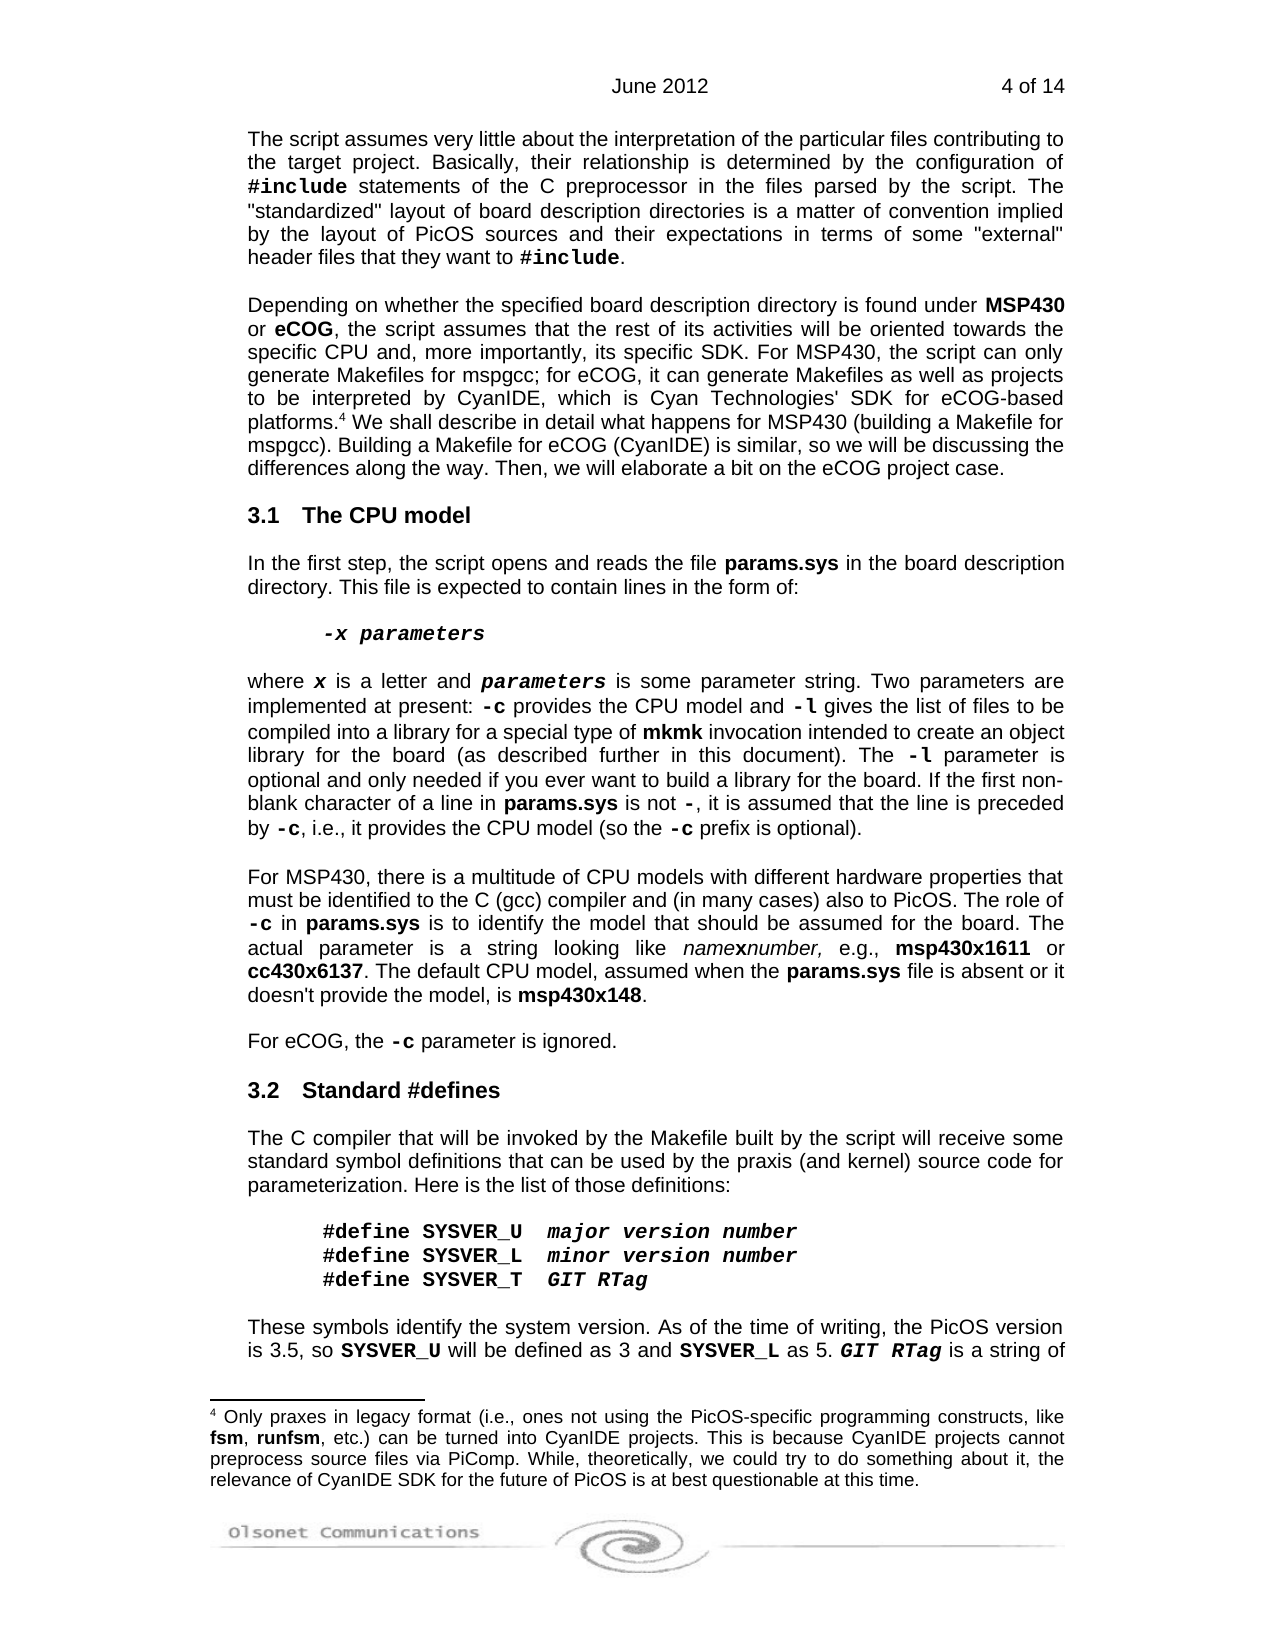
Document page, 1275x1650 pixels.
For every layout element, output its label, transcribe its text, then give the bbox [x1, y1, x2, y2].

text -x parameters [247, 622, 1065, 647]
text Depending on whether the specified board description directory is found under MSP430 or eCOG, the script assumes that the rest of its activities will be oriented towards the specific CPU and, more importantly, its specific SDK. For MSP430, the script can only generate Makefiles for mspgcc; for eCOG, it can generate Makefiles as well as projects to be interpreted by CyanIDE, which is Cyan Technologies' SDK for eCOG-based platforms. We shall describe in detail what happens for MSP430 (building a Makefile for mspgcc). Building a Makefile for eCOG (CyanIDE) is similar, so we will be discussing the differences along the way. Then, we will elaborate a bit on the eCOG project case. [247, 294, 1065, 480]
text For MSP430, there is a multitude of CPU models with different hardware properties that must be identified to the C (gcc) compiler and (in many cases) also to PicOS. The role of -c in params.sys is to identify the model that should be assumed for the board. The actual parameter is a string looking like namexnumber, e.g., msp430x1611 or cc430x6137. The default CPU model, assumed when the params.sys file is absent or it doesn't provide the model, is msp430x148. [247, 865, 1065, 1006]
picture [210, 1504, 1065, 1596]
text #define SYSVER_T GIT RTag [247, 1268, 1065, 1292]
text The script assumes very little about the interpretation of the particular files contributing to the target project. Basically, their relationship is determined by the configuration of #include statements of the C preprocessor in the files parsed by the script. The "standardized" layout of board description directories is a matter of convention implied by the layout of PicOS sources and their expectations in terms of some "external" header files that they want to #include. [247, 128, 1065, 271]
subtitle The CPU model [247, 503, 1065, 529]
text where x is a letter and parameters is some parameter string. Two parameters are implemented at present: -c provides the CPU model and -l gives the list of files to be compiled into a library for a special type of mkmk invocation intended to create an object library for the board (as described further in this document). The -l parameter is optional and only needed if you ever want to build a library for the board. If the first non-blank character of a line in params.sys is not -, it is assumed that the line is preceded by -c, i.e., it provides the CPU model (so the -c prefix is optional). [247, 670, 1065, 842]
text #define SYSVER_L minor version number [247, 1245, 1065, 1268]
text These symbols identify the system version. As of the time of writing, the PicOS version is 3.5, so SYSVER_U will be defined as 3 and SYSVER_L as 5. GIT RTag is a string of [247, 1315, 1065, 1364]
text #define SYSVER_U major version number [247, 1220, 1065, 1245]
text The C compiler that will be invoked by the Makefile built by the script will receive some standard symbol definitions that can be used by the praxis (and kernel) source code for parameterization. Here is the list of those definitions: [247, 1127, 1065, 1197]
text For eCOG, the -c parameter is ignored. [247, 1030, 1065, 1055]
text In the first step, the script opens and reads the file params.sys in the board description directory. This file is expected to contain lines in the form of: [247, 552, 1065, 598]
text Only praxes in legacy format (i.e., ones not using the PicOS-specific programming constructs, like fsm, runfsm, etc.) can be turned into CyanIDE projects. This is because CyanIDE projects cannot preprocess source files via PiComp. While, theoretically, we could try to do something about it, the relevance of CyanIDE SDK for the future of PicOS is at best questionable at this time. [210, 1406, 1065, 1490]
subtitle Standard #defines [247, 1078, 1065, 1104]
